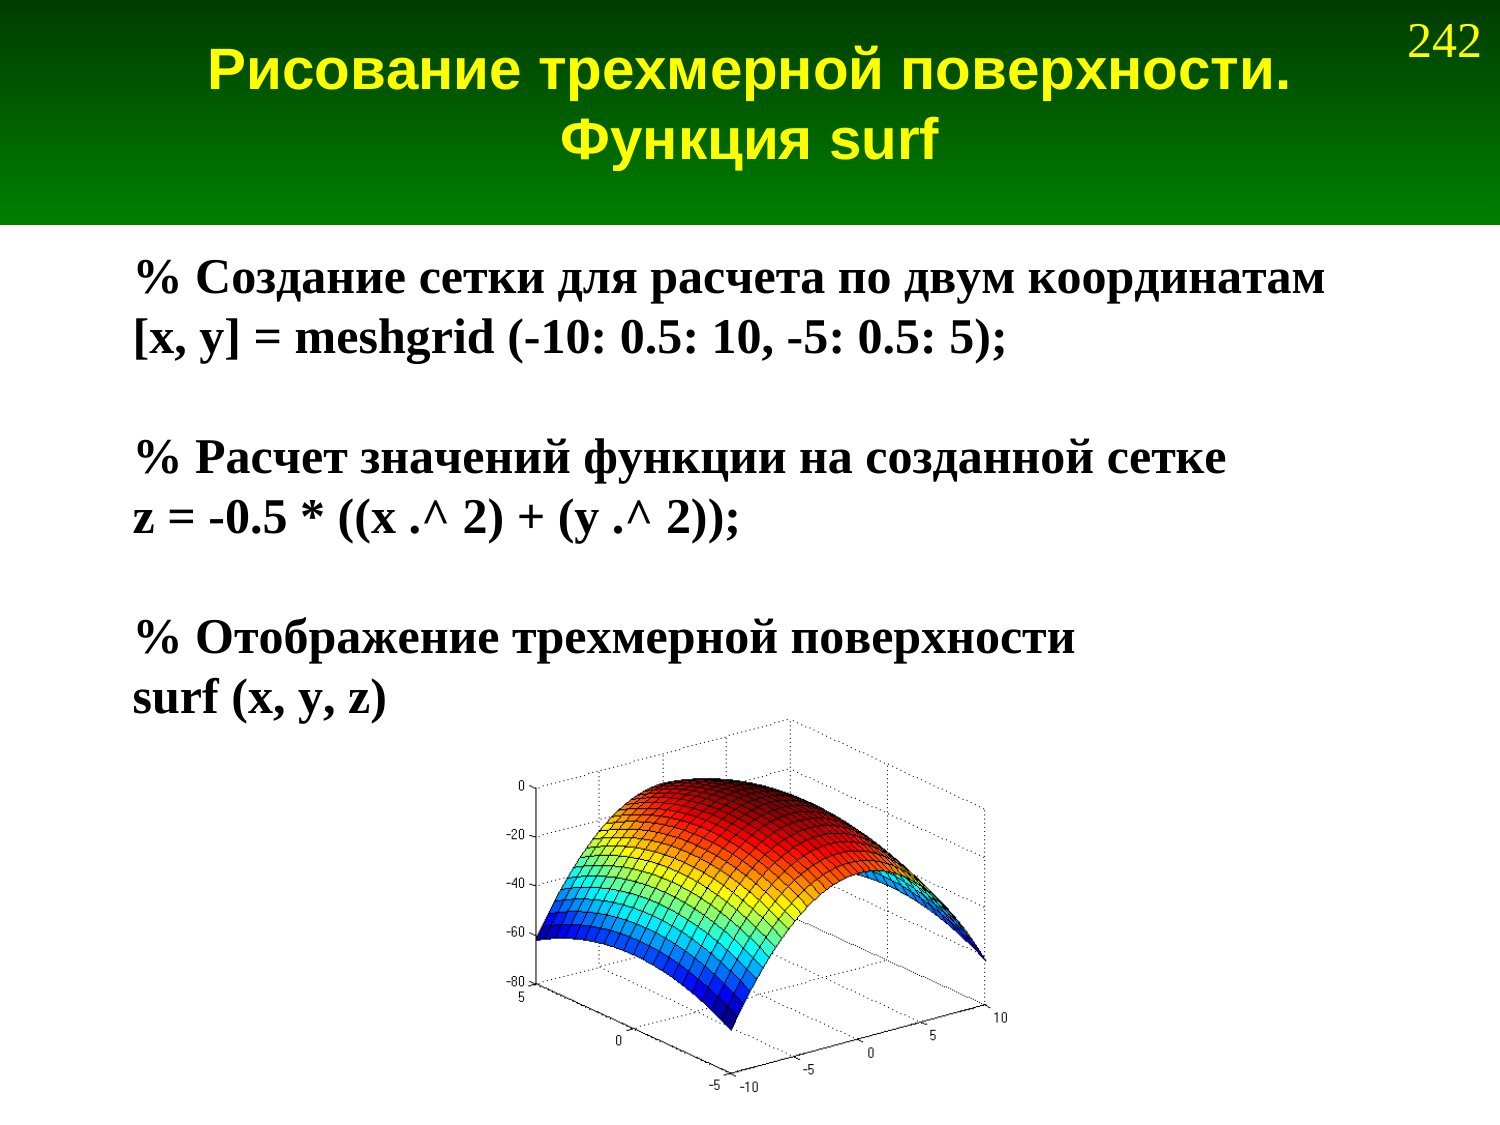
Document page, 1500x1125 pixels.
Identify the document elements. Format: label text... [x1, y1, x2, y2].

title Рисование трехмерной поверхности. Функция surf [112, 7, 1388, 195]
text_box % Создание сетки для расчета по двум координатам [x, y] = meshgrid (-10: 0.5: 10, -5: 0.5: 5); % Расчет значений функции на созданной сетке z = -0.5 * ((x .^ 2) + (y .^ 2)); % Отображение трехмерной поверхности surf (x, y, z) [117, 236, 1426, 732]
picture [460, 732, 1040, 1121]
